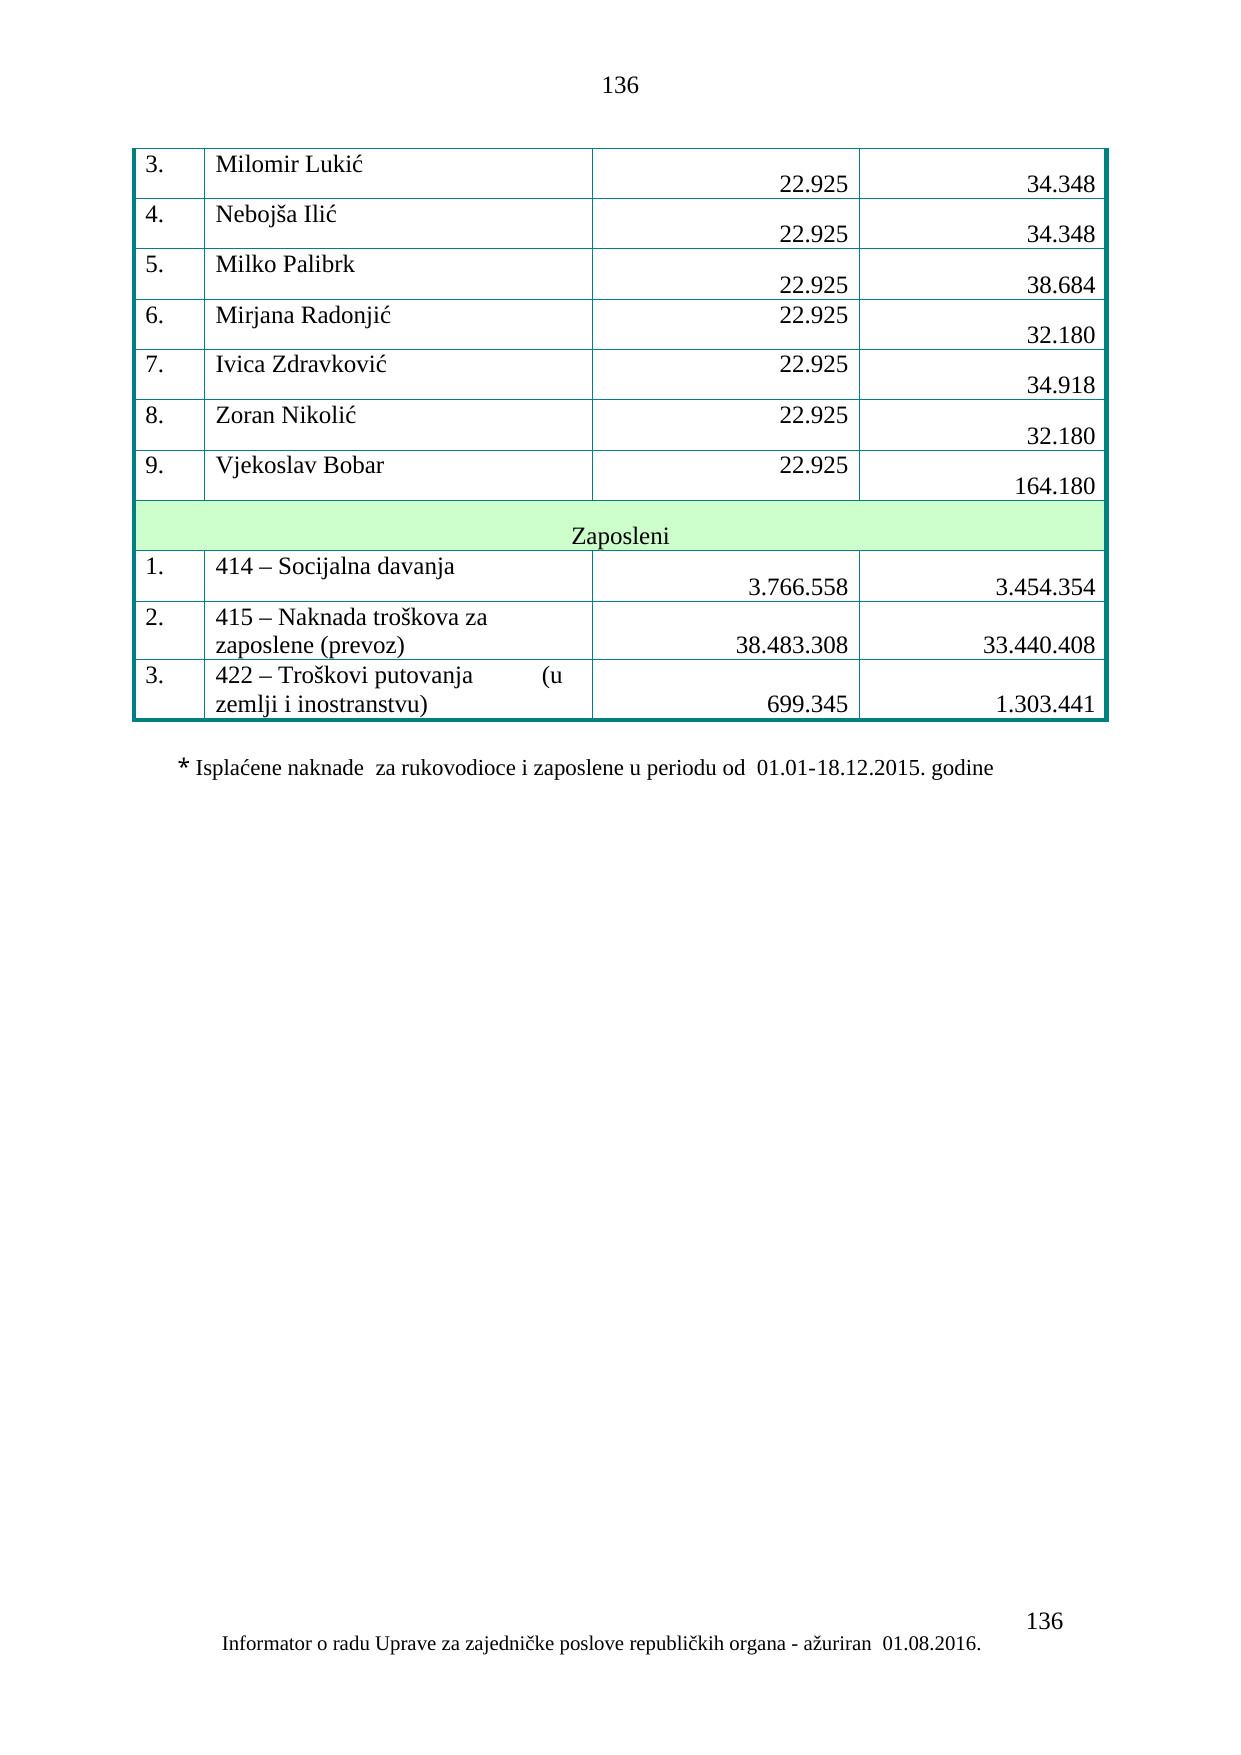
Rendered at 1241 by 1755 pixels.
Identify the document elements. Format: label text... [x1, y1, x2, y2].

table_cell 22.925 [593, 300, 859, 349]
table_cell Zoran Nikolić [205, 400, 592, 449]
table_cell 4. [136, 199, 204, 248]
table_cell 1. [136, 551, 204, 601]
table_cell 34.918 [860, 350, 1104, 399]
table_cell 3.454.354 [860, 551, 1104, 601]
table_cell 34.348 [860, 149, 1104, 198]
table_cell 22.925 [593, 451, 859, 500]
table_cell 422 – Troškovi putovanja (u zemlјi i inostranstvu) [205, 660, 592, 718]
table_cell 22.925 [593, 149, 859, 198]
table_cell 22.925 [593, 350, 859, 399]
table_cell 6. [136, 300, 204, 349]
table_cell 33.440.408 [860, 602, 1104, 659]
table_cell 414 – Socijalna davanja [205, 551, 592, 601]
table_cell 22.925 [593, 199, 859, 248]
table_cell 2. [136, 602, 204, 659]
table_cell 3. [136, 660, 204, 718]
table_cell 32.180 [860, 400, 1104, 449]
table_cell 22.925 [593, 249, 859, 299]
table_cell Mirjana Radonjić [205, 300, 592, 349]
table_cell 32.180 [860, 300, 1104, 349]
table_cell 7. [136, 350, 204, 399]
table_cell 3.766.558 [593, 551, 859, 601]
table_cell 8. [136, 400, 204, 449]
table_cell 38.684 [860, 249, 1104, 299]
table_cell 3. [136, 149, 204, 198]
table_cell Ivica Zdravković [205, 350, 592, 399]
table_cell 9. [136, 451, 204, 500]
table_cell 415 – Naknada troškova za zaposlene (prevoz) [205, 602, 592, 659]
table_cell 1.303.441 [860, 660, 1104, 718]
table_cell Nebojša Ilić [205, 199, 592, 248]
table_cell 164.180 [860, 451, 1104, 500]
table_cell 34.348 [860, 199, 1104, 248]
table_cell Milomir Lukić [205, 149, 592, 198]
table_cell 5. [136, 249, 204, 299]
table_cell Vjekoslav Bobar [205, 451, 592, 500]
table_cell 699.345 [593, 660, 859, 718]
table_cell Milko Palibrk [205, 249, 592, 299]
table_cell 38.483.308 [593, 602, 859, 659]
table_cell 22.925 [593, 400, 859, 449]
table_cell Zaposleni [136, 501, 1104, 550]
text * Isplaćene naknade za rukovodioce i zaposlene u periodu od 01.01-18.12.2015. godine [177, 751, 1063, 782]
